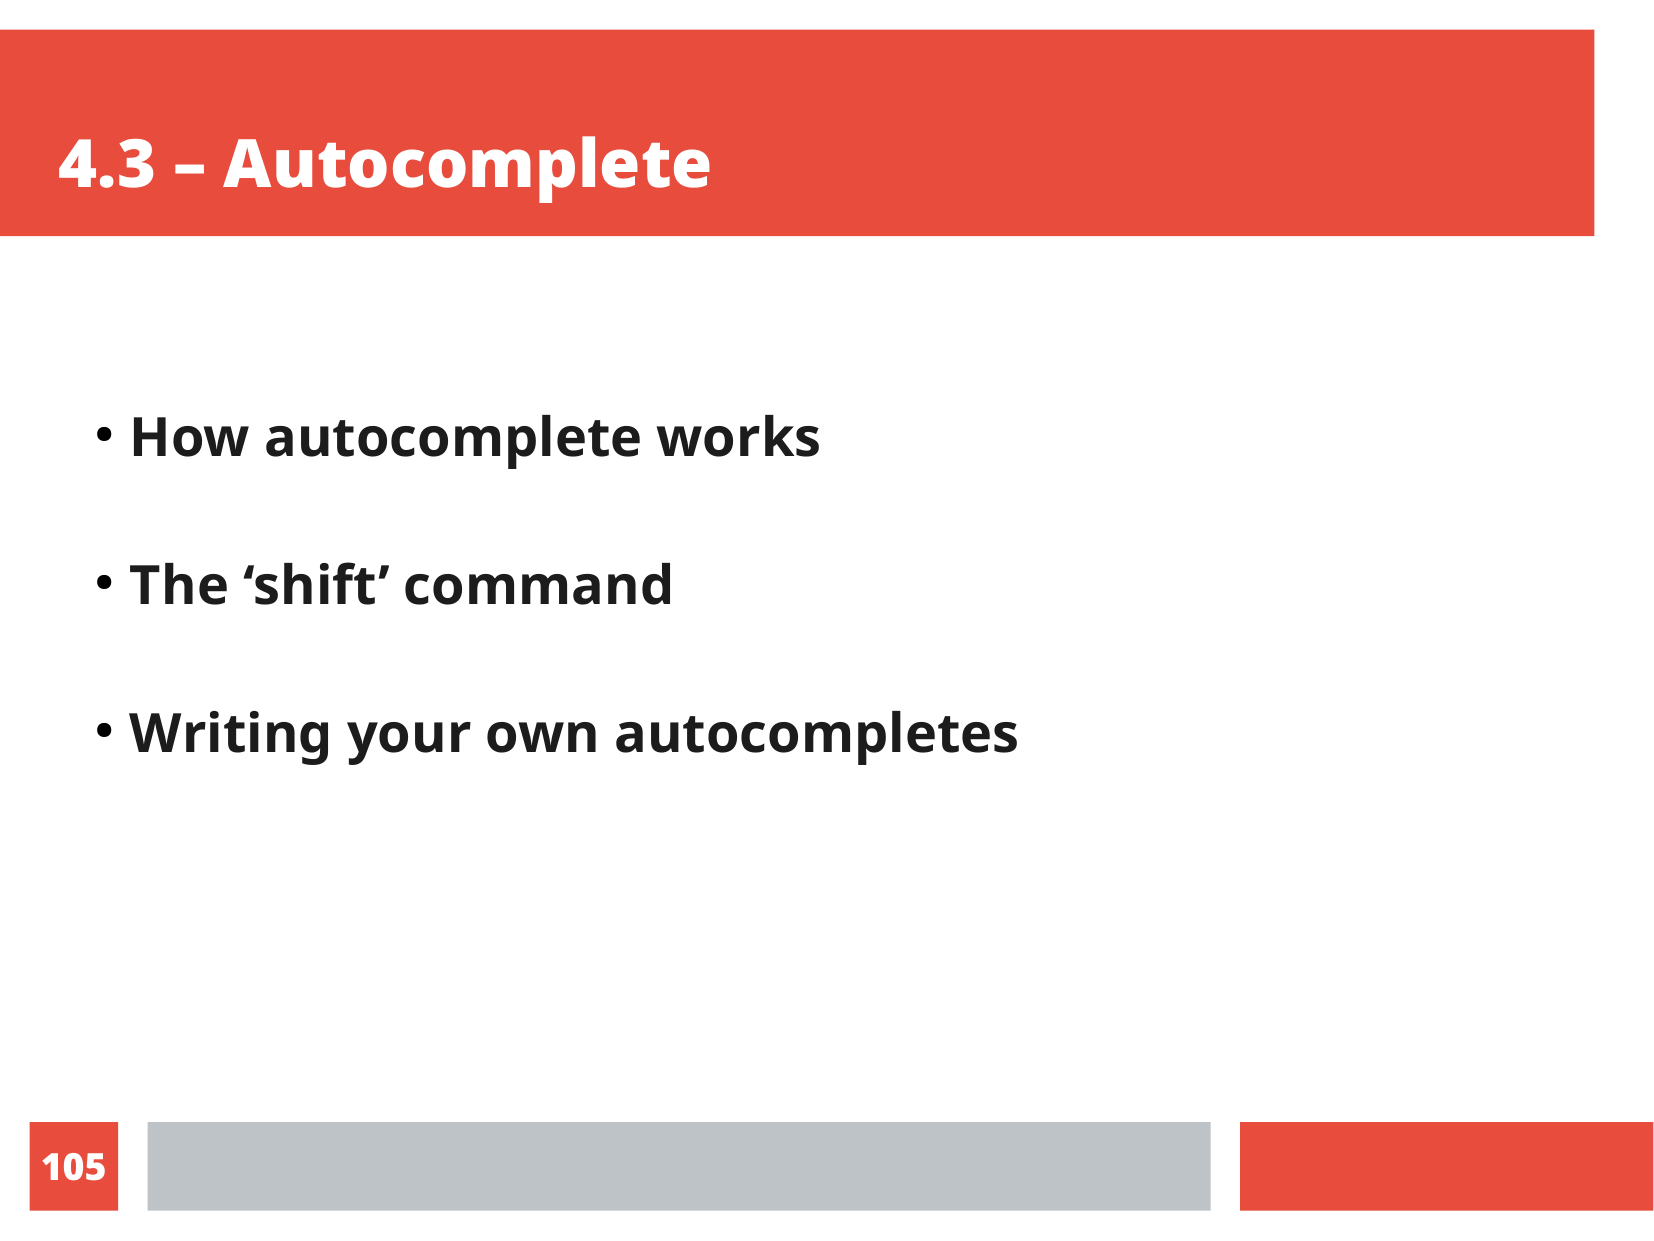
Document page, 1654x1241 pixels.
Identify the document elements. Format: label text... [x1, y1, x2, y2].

subtitle How autocomplete works The ‘shift’ command Writing your own autocompletes [59, 324, 1565, 1093]
title 4.3 – Autocomplete [59, 59, 1595, 207]
